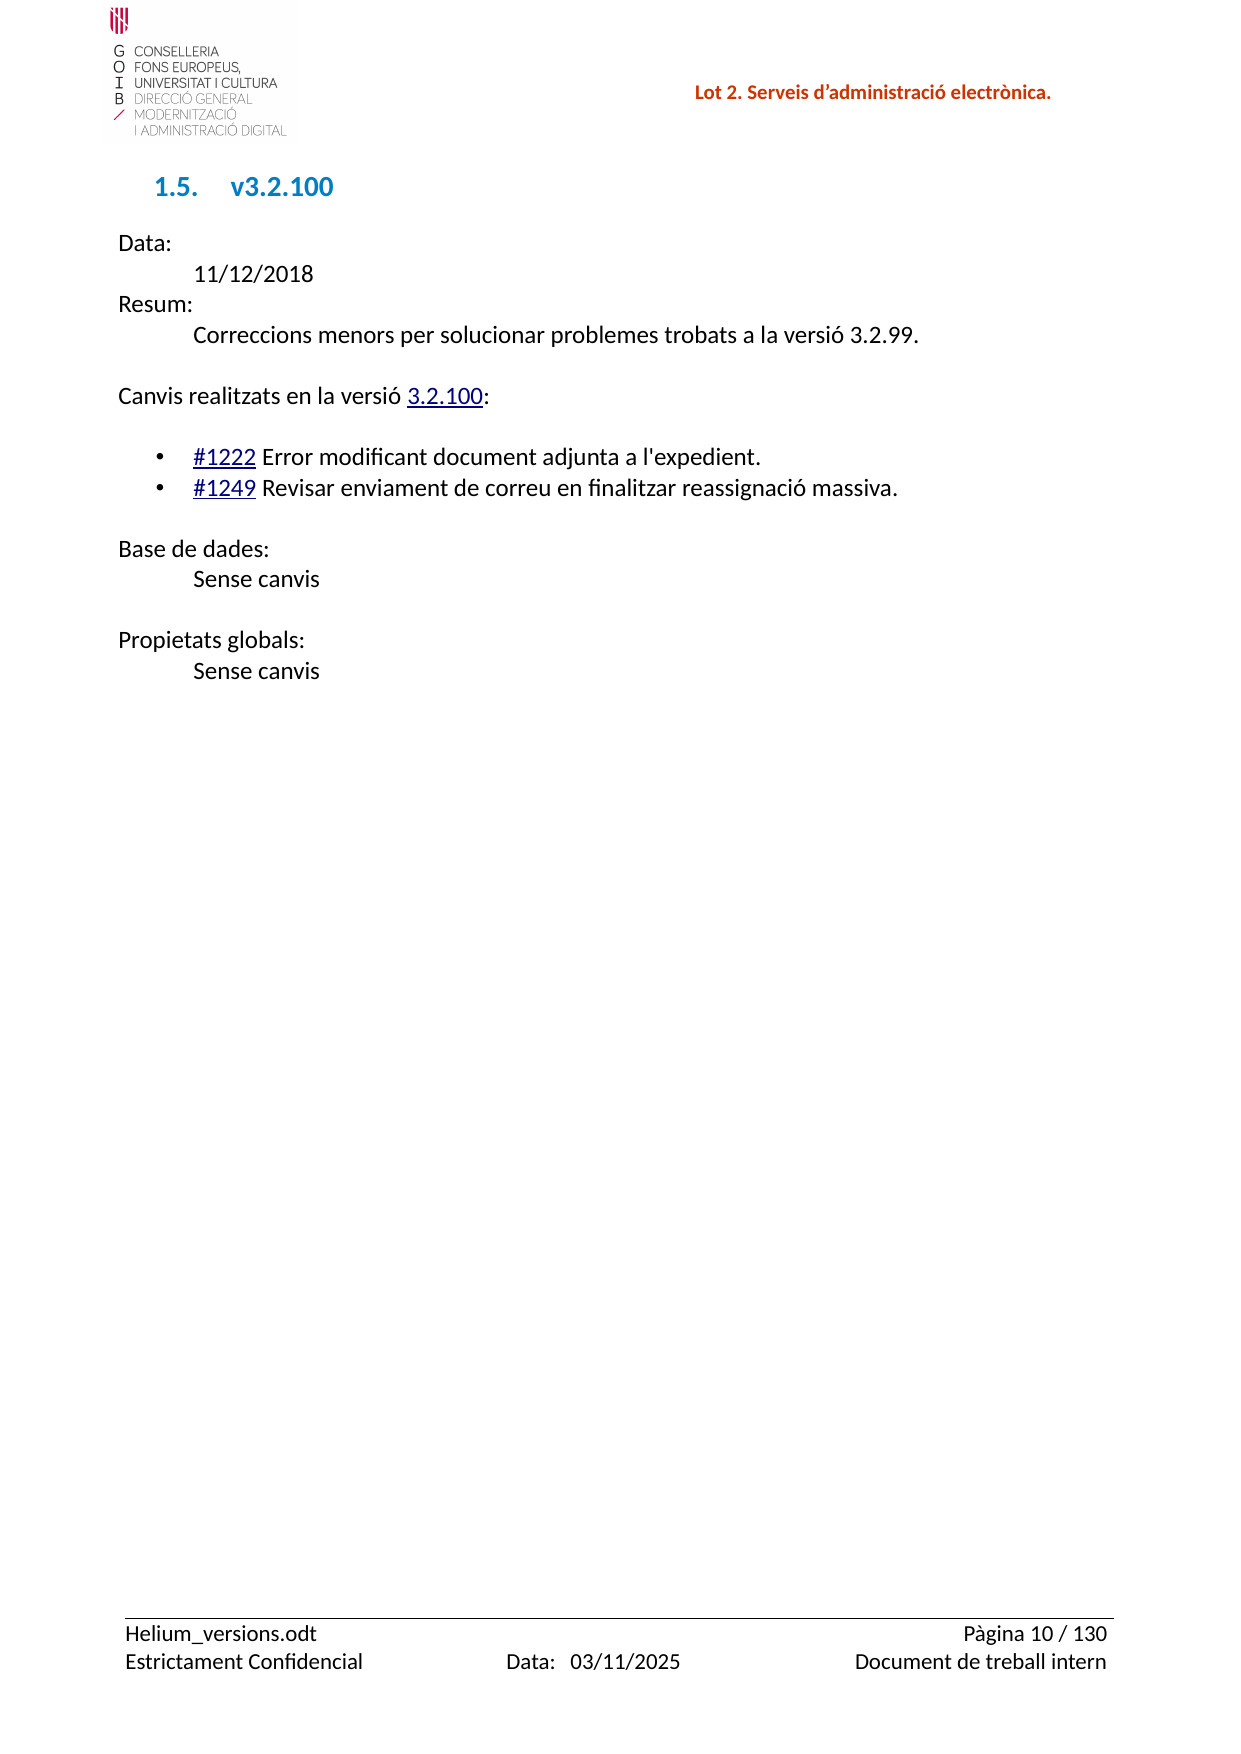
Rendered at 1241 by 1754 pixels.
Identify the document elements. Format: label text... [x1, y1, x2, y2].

text Sense canvis [118, 563, 1122, 594]
text Propietats globals: [118, 624, 1122, 655]
text Canvis realitzats en la versió 3.2.100: [118, 380, 1122, 411]
text Sense canvis [118, 655, 1122, 685]
text Correccions menors per solucionar problemes trobats a la versió 3.2.99. [118, 319, 1122, 350]
text Data: [118, 228, 1122, 258]
text Base de dades: [118, 533, 1122, 563]
text 11/12/2018 [118, 258, 1122, 289]
list #1222 Error modificant document adjunta a l'expedient. [156, 441, 1122, 472]
subtitle v3.2.100 [153, 168, 1122, 204]
list #1249 Revisar enviament de correu en finalitzar reassignació massiva. [156, 472, 1122, 502]
picture [100, 0, 297, 144]
text Resum: [118, 289, 1122, 319]
